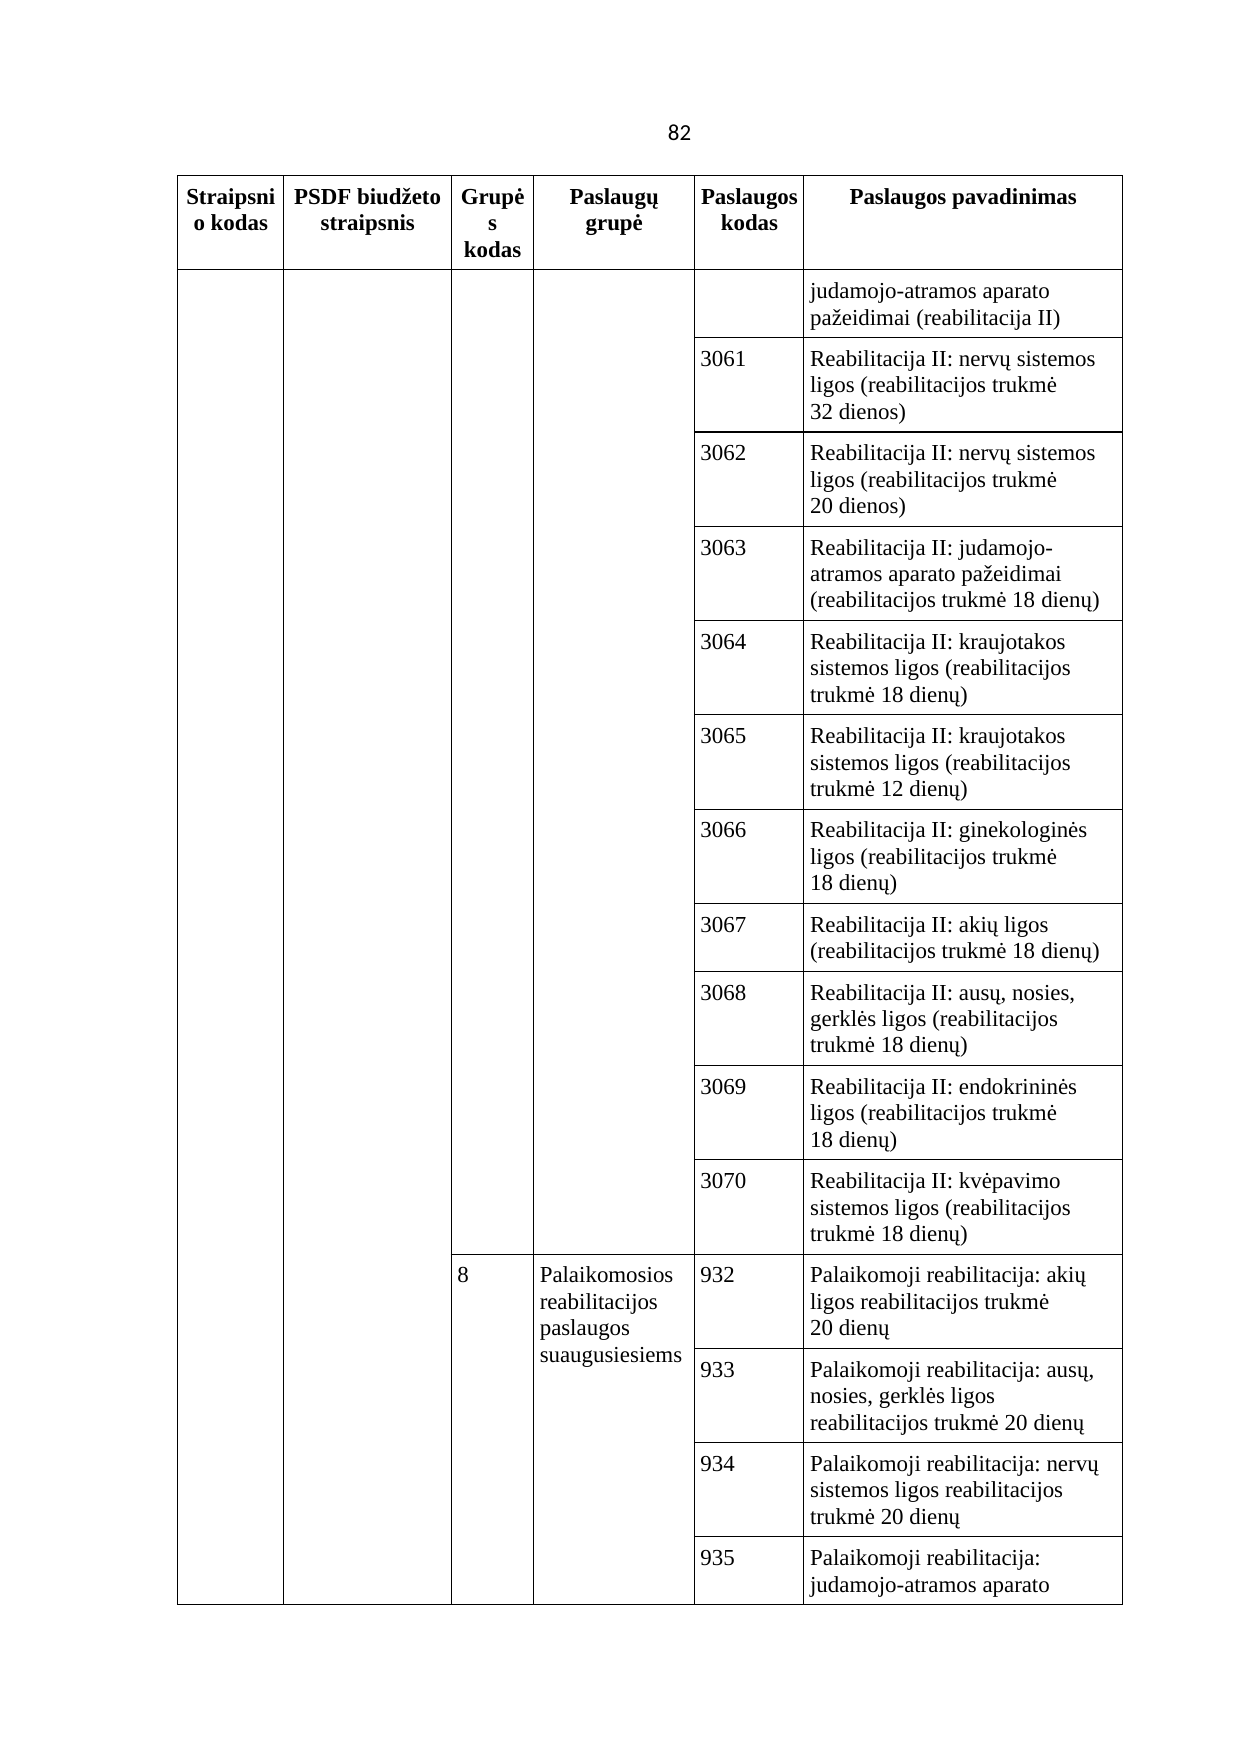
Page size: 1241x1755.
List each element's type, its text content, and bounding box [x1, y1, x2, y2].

table_cell [284, 526, 451, 620]
table_cell [284, 337, 451, 431]
table_cell [284, 620, 451, 714]
table_header Straipsnio kodas [178, 176, 283, 269]
table_cell [178, 270, 283, 337]
table_cell Palaikomoji reabilitacija: judamojo-atramos aparato [804, 1537, 1122, 1604]
table_cell Reabilitacija II: ausų, nosies, gerklės ligos (reabilitacijos trukmė 18 dienų) [804, 972, 1122, 1065]
table_cell [534, 714, 694, 808]
table_cell Reabilitacija II: kvėpavimo sistemos ligos (reabilitacijos trukmė 18 dienų) [804, 1160, 1122, 1253]
table_cell [452, 1065, 533, 1159]
table_cell Reabilitacija II: judamojo-atramos aparato pažeidimai (reabilitacijos trukmė 18 dienų) [804, 527, 1122, 620]
table_cell [178, 714, 283, 808]
table_cell [695, 270, 803, 337]
table_cell Reabilitacija II: endokrininės ligos (reabilitacijos trukmė 18 dienų) [804, 1066, 1122, 1159]
table_cell Reabilitacija II: kraujotakos sistemos ligos (reabilitacijos trukmė 12 dienų) [804, 715, 1122, 808]
table_cell [534, 270, 694, 337]
table_cell [178, 1065, 283, 1159]
table_cell judamojo-atramos aparato pažeidimai (reabilitacija II) [804, 270, 1122, 337]
table_cell 3066 [695, 810, 803, 903]
table_cell [178, 337, 283, 431]
table_cell [452, 337, 533, 431]
table_header Paslaugos kodas [695, 176, 803, 269]
table_cell [178, 1254, 283, 1348]
table_cell [284, 1254, 451, 1348]
table_cell Palaikomoji reabilitacija: nervų sistemos ligos reabilitacijos trukmė 20 dienų [804, 1443, 1122, 1536]
table_cell [534, 431, 694, 526]
table_cell Reabilitacija II: akių ligos (reabilitacijos trukmė 18 dienų) [804, 904, 1122, 971]
table_cell [534, 1536, 694, 1604]
table_header Grupės kodas [452, 176, 533, 269]
table_cell Reabilitacija II: ginekologinės ligos (reabilitacijos trukmė 18 dienų) [804, 810, 1122, 903]
table_cell [178, 1348, 283, 1442]
table_cell [284, 971, 451, 1065]
table_cell 935 [695, 1537, 803, 1604]
table_header PSDF biudžeto straipsnis [284, 176, 451, 269]
table_cell Palaikomoji reabilitacija: ausų, nosies, gerklės ligos reabilitacijos trukmė 20 dienų [804, 1349, 1122, 1442]
table_cell [178, 809, 283, 903]
table_cell [452, 1442, 533, 1536]
table_cell [284, 714, 451, 808]
table_cell [178, 620, 283, 714]
table_cell 3065 [695, 715, 803, 808]
table_cell 3063 [695, 527, 803, 620]
table_cell 932 [695, 1255, 803, 1348]
table_cell [284, 1065, 451, 1159]
table_cell [452, 431, 533, 526]
table_cell [178, 903, 283, 971]
table_cell [452, 1159, 533, 1253]
table_cell Reabilitacija II: nervų sistemos ligos (reabilitacijos trukmė 20 dienos) [804, 433, 1122, 526]
table_cell 3068 [695, 972, 803, 1065]
table_cell [534, 620, 694, 714]
table_cell Reabilitacija II: kraujotakos sistemos ligos (reabilitacijos trukmė 18 dienų) [804, 621, 1122, 714]
table_cell [284, 431, 451, 526]
table_cell [284, 809, 451, 903]
table_cell [178, 431, 283, 526]
table_cell [452, 526, 533, 620]
table_cell [178, 1442, 283, 1536]
table_cell [534, 903, 694, 971]
table_cell 3070 [695, 1160, 803, 1253]
table_header Paslaugų grupė [534, 176, 694, 269]
table_cell [534, 809, 694, 903]
table_cell [534, 1442, 694, 1536]
table_cell [452, 971, 533, 1065]
table_cell 3069 [695, 1066, 803, 1159]
table_cell [452, 620, 533, 714]
table_cell 3064 [695, 621, 803, 714]
table_cell [178, 971, 283, 1065]
table_cell Palaikomosios reabilitacijos paslaugos suaugusiesiems [534, 1255, 694, 1442]
table_cell [178, 1536, 283, 1604]
table_cell [284, 270, 451, 337]
table_cell [452, 809, 533, 903]
table_cell 3067 [695, 904, 803, 971]
table_cell [534, 971, 694, 1065]
table_cell [534, 337, 694, 431]
table_cell 933 [695, 1349, 803, 1442]
table_cell [452, 270, 533, 337]
table_cell [284, 1159, 451, 1253]
table_cell [178, 1159, 283, 1253]
table_cell [452, 1536, 533, 1604]
table_cell Palaikomoji reabilitacija: akių ligos reabilitacijos trukmė 20 dienų [804, 1255, 1122, 1348]
table_cell 934 [695, 1443, 803, 1536]
table_cell [452, 714, 533, 808]
table_cell [284, 1348, 451, 1442]
table_cell [284, 1442, 451, 1536]
table_cell [534, 1159, 694, 1253]
table_cell [452, 1348, 533, 1442]
table_header Paslaugos pavadinimas [804, 176, 1122, 269]
table_cell 3062 [695, 433, 803, 526]
table_cell [284, 1536, 451, 1604]
table_cell 3061 [695, 338, 803, 431]
table_cell [534, 1065, 694, 1159]
table_cell [452, 903, 533, 971]
table_cell [284, 903, 451, 971]
table_cell 8 [452, 1255, 533, 1348]
table_cell [534, 526, 694, 620]
table_cell [178, 526, 283, 620]
table_cell Reabilitacija II: nervų sistemos ligos (reabilitacijos trukmė 32 dienos) [804, 338, 1122, 431]
